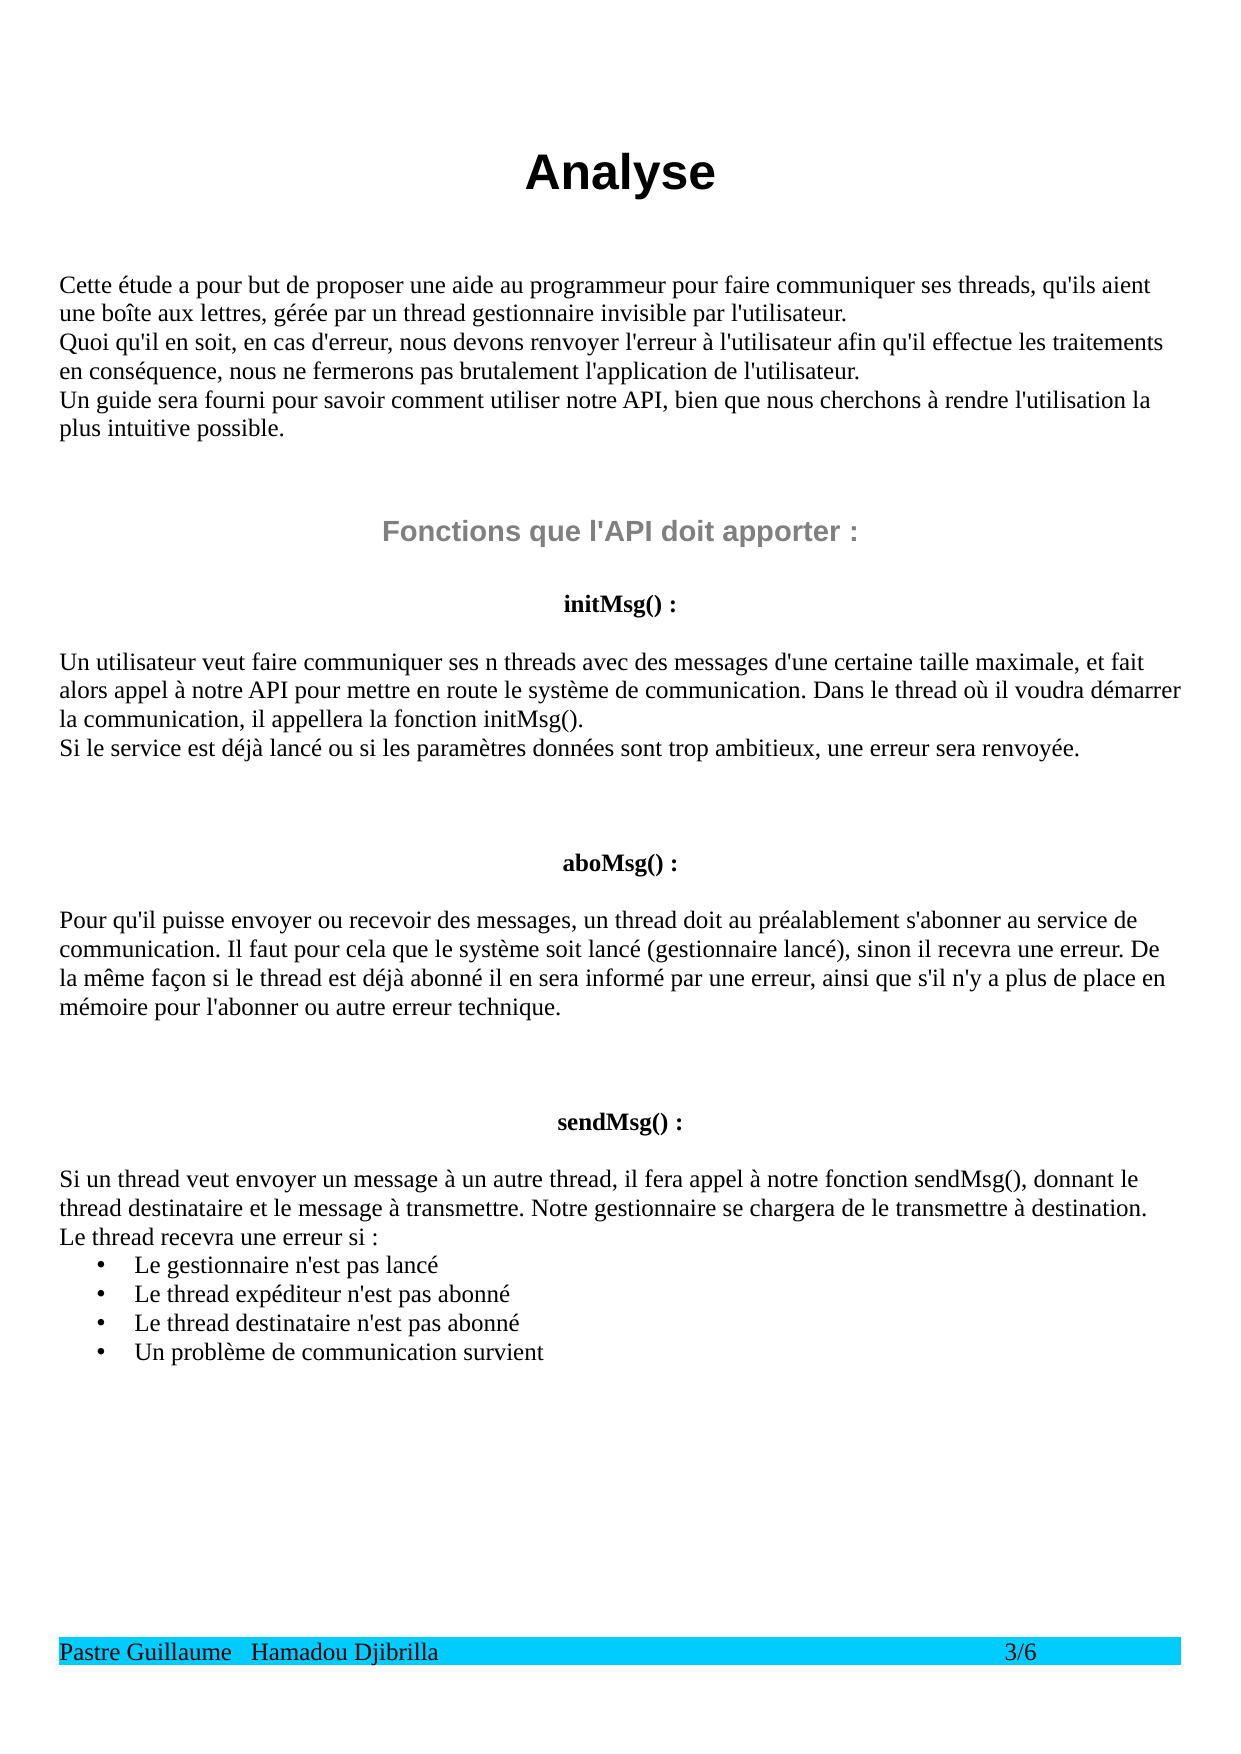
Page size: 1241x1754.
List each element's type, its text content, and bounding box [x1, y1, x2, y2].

text Le thread recevra une erreur si : [59, 1222, 1181, 1250]
text Quoi qu'il en soit, en cas d'erreur, nous devons renvoyer l'erreur à l'utilisateur afin qu'il effectue les traitements en conséquence, nous ne fermerons pas brutalement l'application de l'utilisateur. [59, 327, 1181, 385]
list Le gestionnaire n'est pas lancé [97, 1250, 1181, 1279]
text Si le service est déjà lancé ou si les paramètres données sont trop ambitieux, une erreur sera renvoyée. [59, 733, 1181, 762]
list Le thread destinataire n'est pas abonné [97, 1308, 1181, 1337]
text aboMsg() : [59, 848, 1181, 877]
list Un problème de communication survient [97, 1337, 1181, 1365]
text Si un thread veut envoyer un message à un autre thread, il fera appel à notre fonction sendMsg(), donnant le thread destinataire et le message à transmettre. Notre gestionnaire se chargera de le transmettre à destination. [59, 1164, 1181, 1222]
text initMsg() : [59, 589, 1181, 618]
subtitle Analyse [59, 142, 1181, 200]
subtitle Fonctions que l'API doit apporter : [59, 514, 1181, 548]
text Pour qu'il puisse envoyer ou recevoir des messages, un thread doit au préalablement s'abonner au service de communication. Il faut pour cela que le système soit lancé (gestionnaire lancé), sinon il recevra une erreur. De la même façon si le thread est déjà abonné il en sera informé par une erreur, ainsi que s'il n'y a plus de place en mémoire pour l'abonner ou autre erreur technique. [59, 905, 1181, 1020]
text Cette étude a pour but de proposer une aide au programmeur pour faire communiquer ses threads, qu'ils aient une boîte aux lettres, gérée par un thread gestionnaire invisible par l'utilisateur. [59, 270, 1181, 327]
text Un utilisateur veut faire communiquer ses n threads avec des messages d'une certaine taille maximale, et fait alors appel à notre API pour mettre en route le système de communication. Dans le thread où il voudra démarrer la communication, il appellera la fonction initMsg(). [59, 647, 1181, 733]
list Le thread expéditeur n'est pas abonné [97, 1279, 1181, 1308]
text sendMsg() : [59, 1107, 1181, 1135]
text Un guide sera fourni pour savoir comment utiliser notre API, bien que nous cherchons à rendre l'utilisation la plus intuitive possible. [59, 385, 1181, 442]
